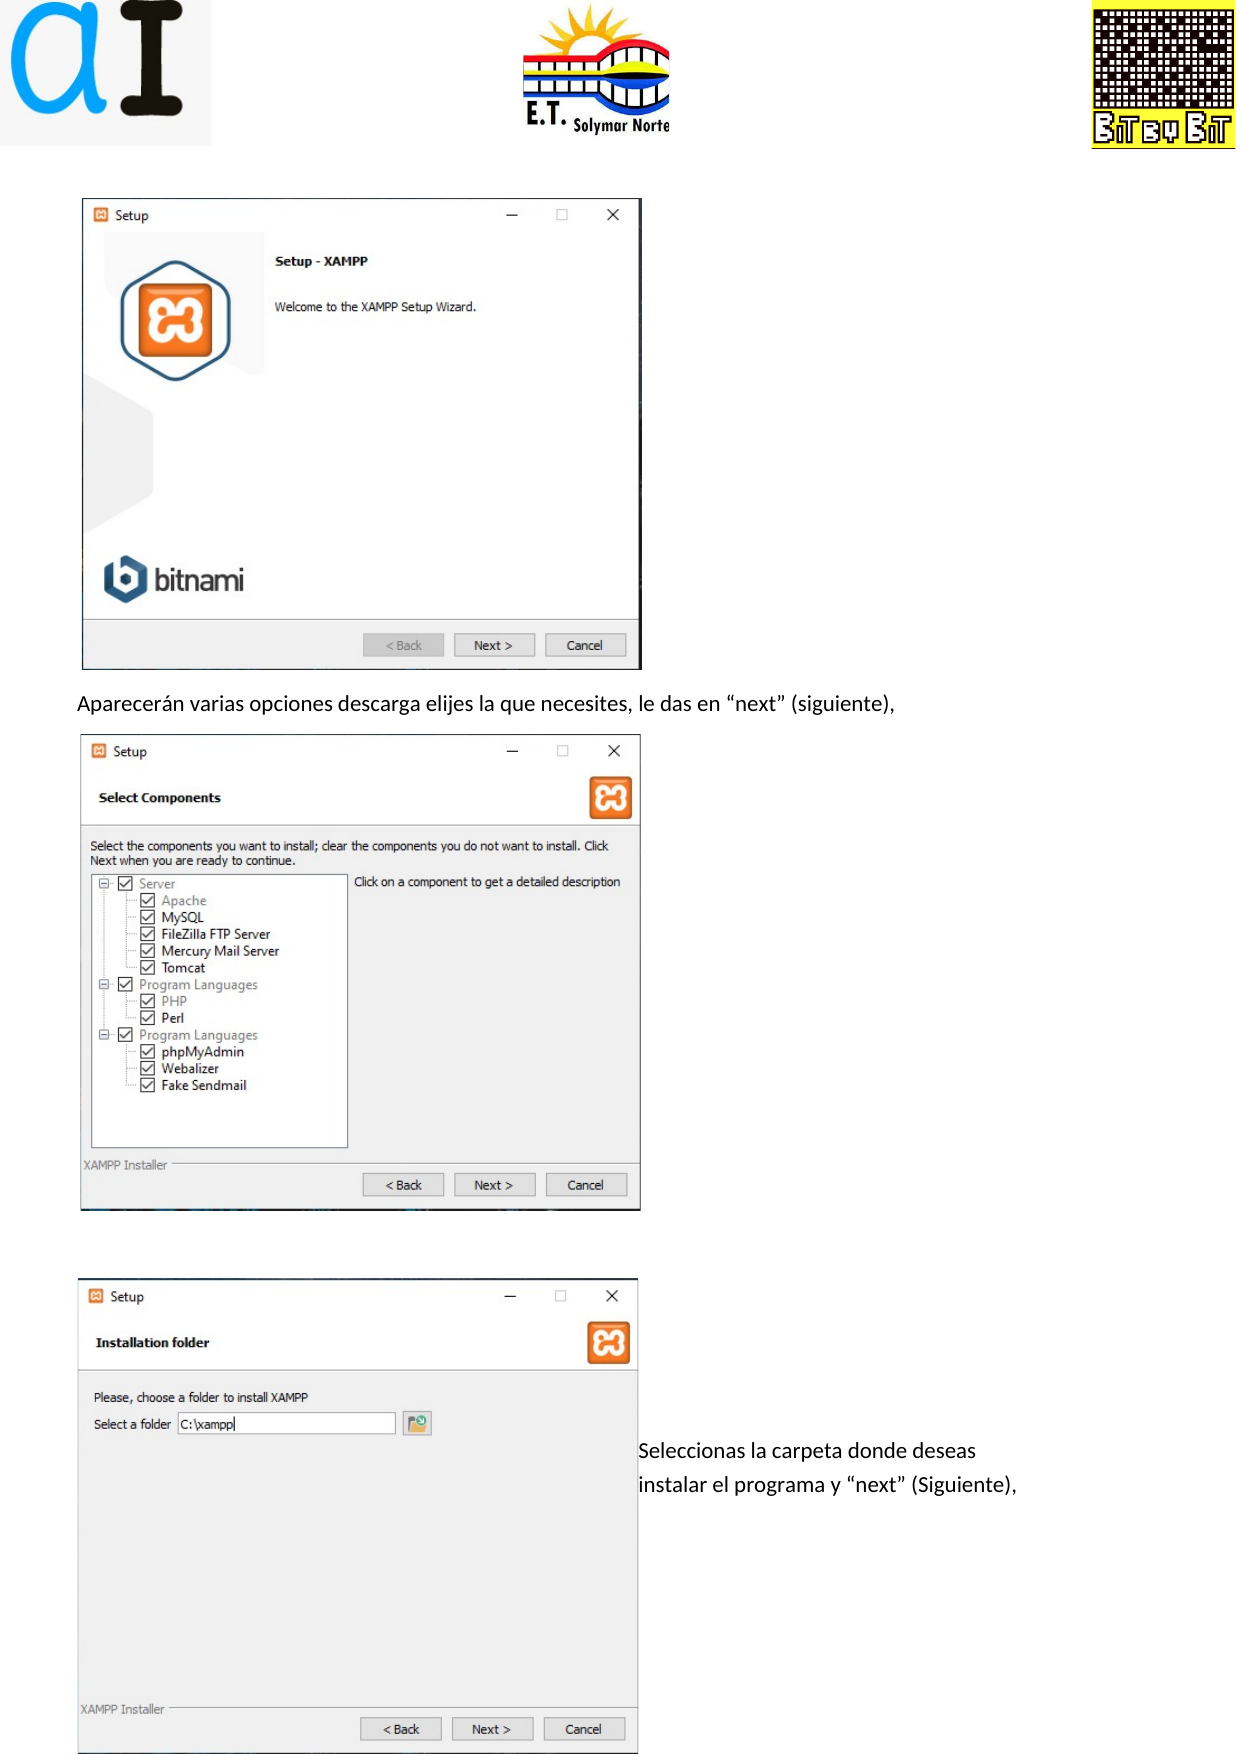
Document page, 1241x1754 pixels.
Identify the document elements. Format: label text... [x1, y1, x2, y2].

picture [81, 198, 642, 670]
picture [1091, 0, 1236, 149]
picture [523, 0, 670, 146]
picture [80, 734, 641, 1211]
text Seleccionas la carpeta donde deseas instalar el programa y “next” (Siguiente), [639, 1436, 1019, 1498]
picture [0, 0, 212, 146]
text Aparecerán varias opciones descarga elijes la que necesites, le das en “next” (siguiente), [77, 689, 1019, 717]
picture [77, 1278, 639, 1754]
